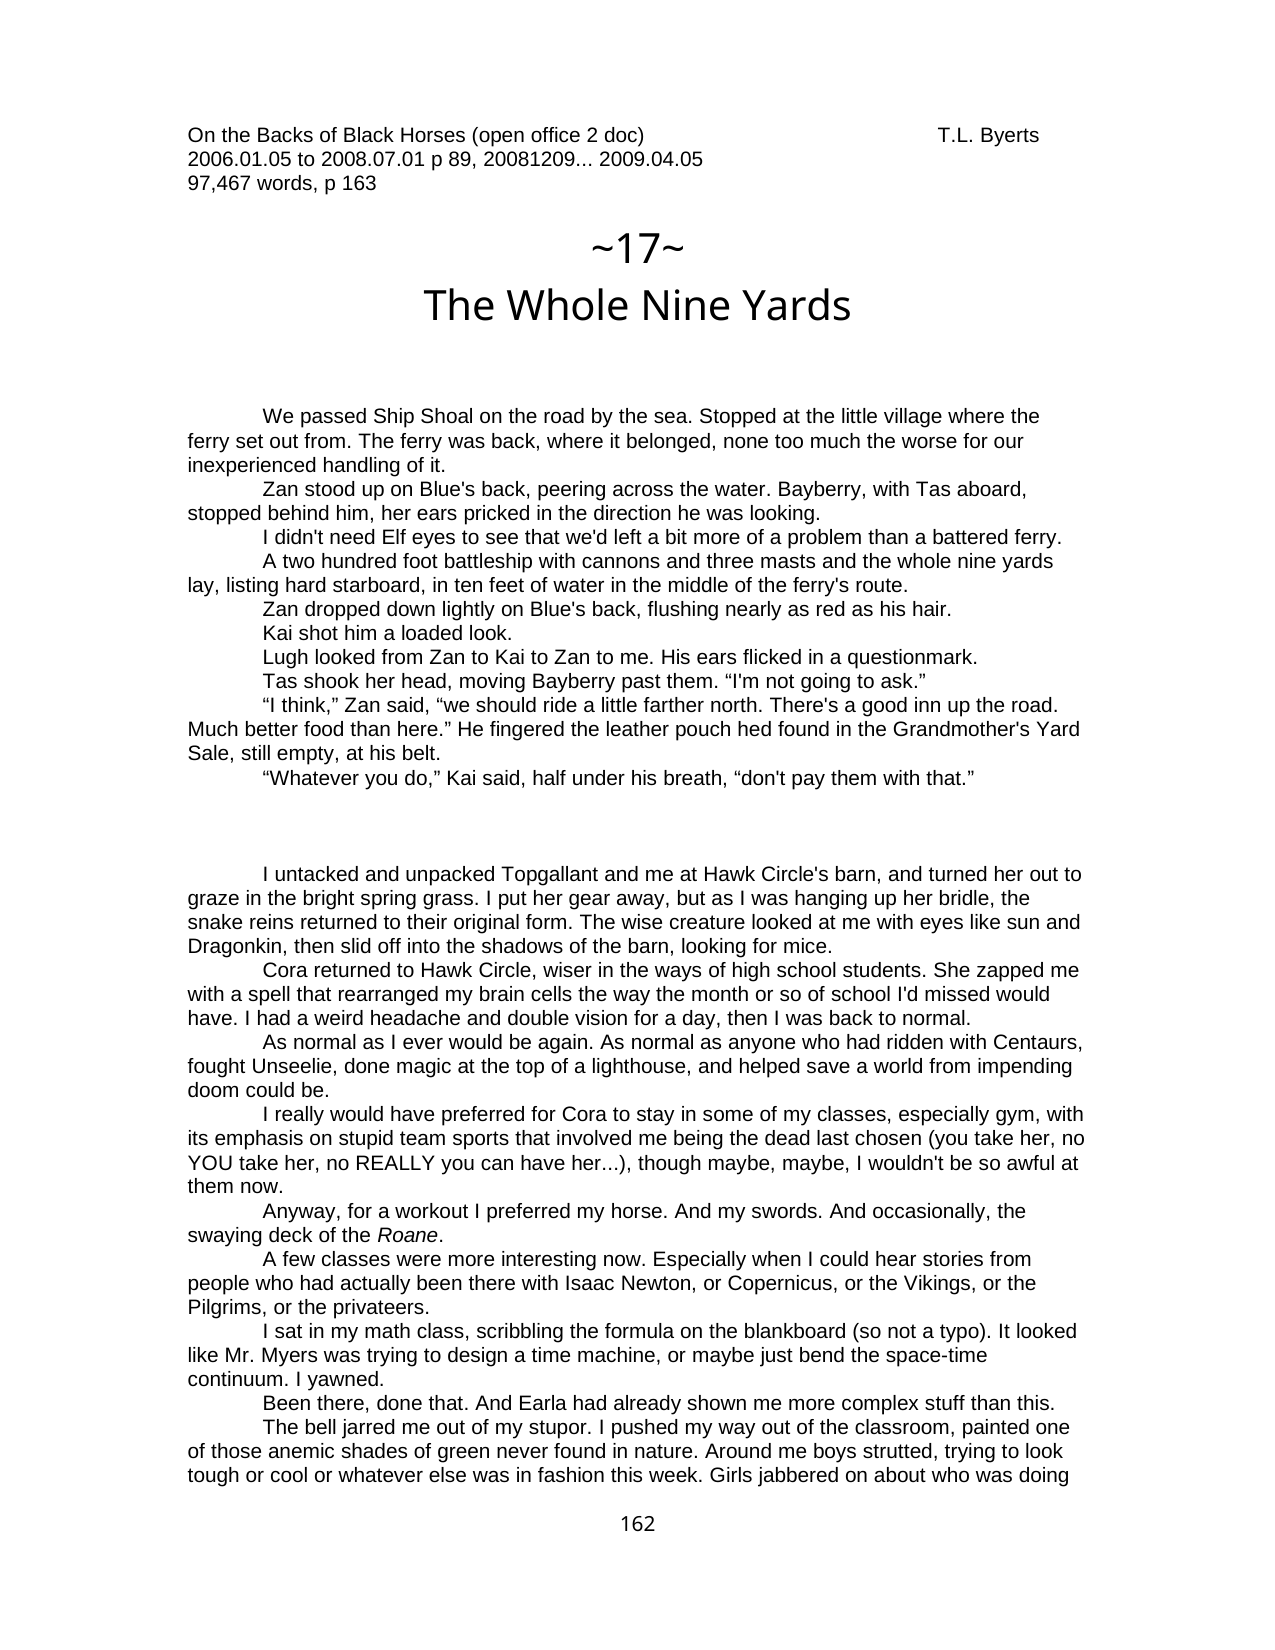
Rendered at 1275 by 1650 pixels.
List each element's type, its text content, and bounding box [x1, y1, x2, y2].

text I sat in my math class, scribbling the formula on the blankboard (so not a typo). It looked like Mr. Myers was trying to design a time machine, or maybe just bend the space-time continuum. I yawned. [187, 1319, 1087, 1391]
text A few classes were more interesting now. Especially when I could hear stories from people who had actually been there with Isaac Newton, or Copernicus, or the Vikings, or the Pilgrims, or the privateers. [187, 1247, 1087, 1319]
text Cora returned to Hawk Circle, wiser in the ways of high school students. She zapped me with a spell that rearranged my brain cells the way the month or so of school I'd missed would have. I had a weird headache and double vision for a day, then I was back to normal. [187, 958, 1087, 1030]
text The Whole Nine Yards [187, 276, 1087, 332]
text Lugh looked from Zan to Kai to Zan to me. His ears flicked in a questionmark. [187, 645, 1087, 669]
text “Whatever you do,” Kai said, half under his breath, “don't pay them with that.” [187, 765, 1087, 789]
text “I think,” Zan said, “we should ride a little farther north. There's a good inn up the road. Much better food than here.” He fingered the leather pouch hed found in the Grandmother's Yard Sale, still empty, at his belt. [187, 693, 1087, 765]
text Tas shook her head, moving Bayberry past them. “I'm not going to ask.” [187, 669, 1087, 693]
text Kai shot him a loaded look. [187, 621, 1087, 645]
text The bell jarred me out of my stupor. I pushed my way out of the classroom, painted one of those anemic shades of green never found in nature. Around me boys strutted, trying to look tough or cool or whatever else was in fashion this week. Girls jabbered on about who was doing [187, 1415, 1087, 1487]
text I didn't need Elf eyes to see that we'd left a bit more of a problem than a battered ferry. [187, 525, 1087, 549]
text As normal as I ever would be again. As normal as anyone who had ridden with Centaurs, fought Unseelie, done magic at the top of a lighthouse, and helped save a world from impending doom could be. [187, 1030, 1087, 1102]
text We passed Ship Shoal on the road by the sea. Stopped at the little village where the ferry set out from. The ferry was back, where it belonged, none too much the worse for our inexperienced handling of it. [187, 404, 1087, 477]
text Been there, done that. And Earla had already shown me more complex stuff than this. [187, 1391, 1087, 1415]
text I untacked and unpacked Topgallant and me at Hawk Circle's barn, and turned her out to graze in the bright spring grass. I put her gear away, but as I was hanging up her bridle, the snake reins returned to their original form. The wise creature looked at me with eyes like sun and Dragonkin, then slid off into the shadows of the barn, looking for mice. [187, 862, 1087, 958]
text Zan stood up on Blue's back, peering across the water. Bayberry, with Tas aboard, stopped behind him, her ears pricked in the direction he was looking. [187, 477, 1087, 525]
text Anyway, for a workout I preferred my horse. And my swords. And occasionally, the swaying deck of the Roane. [187, 1198, 1087, 1247]
text Zan dropped down lightly on Blue's back, flushing nearly as red as his hair. [187, 597, 1087, 621]
text I really would have preferred for Cora to stay in some of my classes, especially gym, with its emphasis on stupid team sports that involved me being the dead last chosen (you take her, no YOU take her, no REALLY you can have her...), though maybe, maybe, I wouldn't be so awful at them now. [187, 1102, 1087, 1198]
text ~17~ [187, 219, 1087, 276]
text A two hundred foot battleship with cannons and three masts and the whole nine yards lay, listing hard starboard, in ten feet of water in the middle of the ferry's route. [187, 549, 1087, 597]
